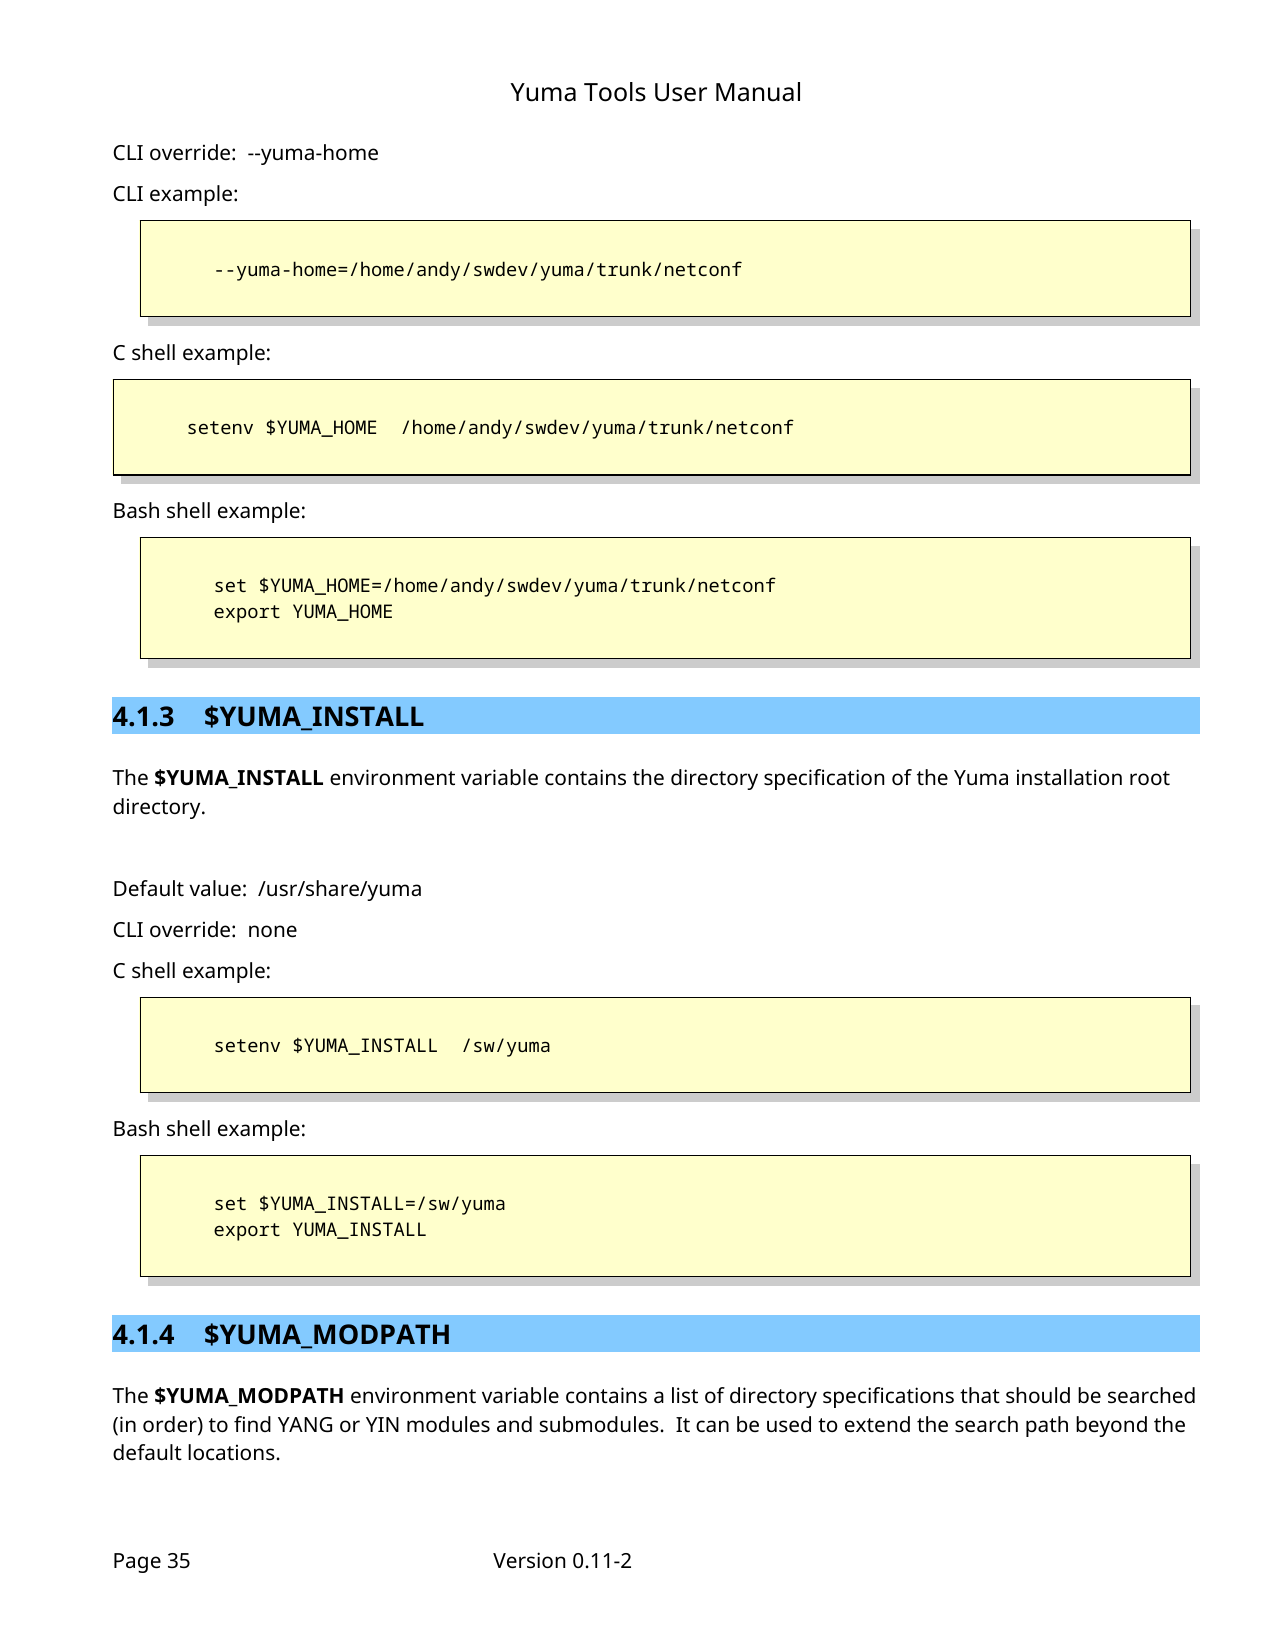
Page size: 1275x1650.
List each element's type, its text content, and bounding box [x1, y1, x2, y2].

text --yuma-home=/home/andy/swdev/yuma/trunk/netconf [141, 221, 1190, 316]
text C shell example: [112, 338, 1200, 366]
subtitle $YUMA_INSTALL [112, 697, 1200, 734]
text CLI override: --yuma-home [112, 138, 1200, 167]
text The $YUMA_INSTALL environment variable contains the directory specification of the Yuma installation root directory. [112, 763, 1200, 820]
text Default value: /usr/share/yuma [112, 874, 1200, 902]
text setenv $YUMA_HOME /home/andy/swdev/yuma/trunk/netconf [114, 380, 1190, 474]
text CLI override: none [112, 915, 1200, 943]
text Bash shell example: [112, 1114, 1200, 1143]
text set $YUMA_INSTALL=/sw/yuma export YUMA_INSTALL [141, 1156, 1190, 1276]
text The $YUMA_MODPATH environment variable contains a list of directory specifications that should be searched (in order) to find YANG or YIN modules and submodules. It can be used to extend the search path beyond the default locations. [112, 1381, 1200, 1467]
text Bash shell example: [112, 496, 1200, 525]
text set $YUMA_HOME=/home/andy/swdev/yuma/trunk/netconf export YUMA_HOME [141, 538, 1190, 658]
text C shell example: [112, 956, 1200, 984]
text CLI example: [112, 179, 1200, 208]
text setenv $YUMA_INSTALL /sw/yuma [141, 998, 1190, 1092]
subtitle $YUMA_MODPATH [112, 1315, 1200, 1352]
